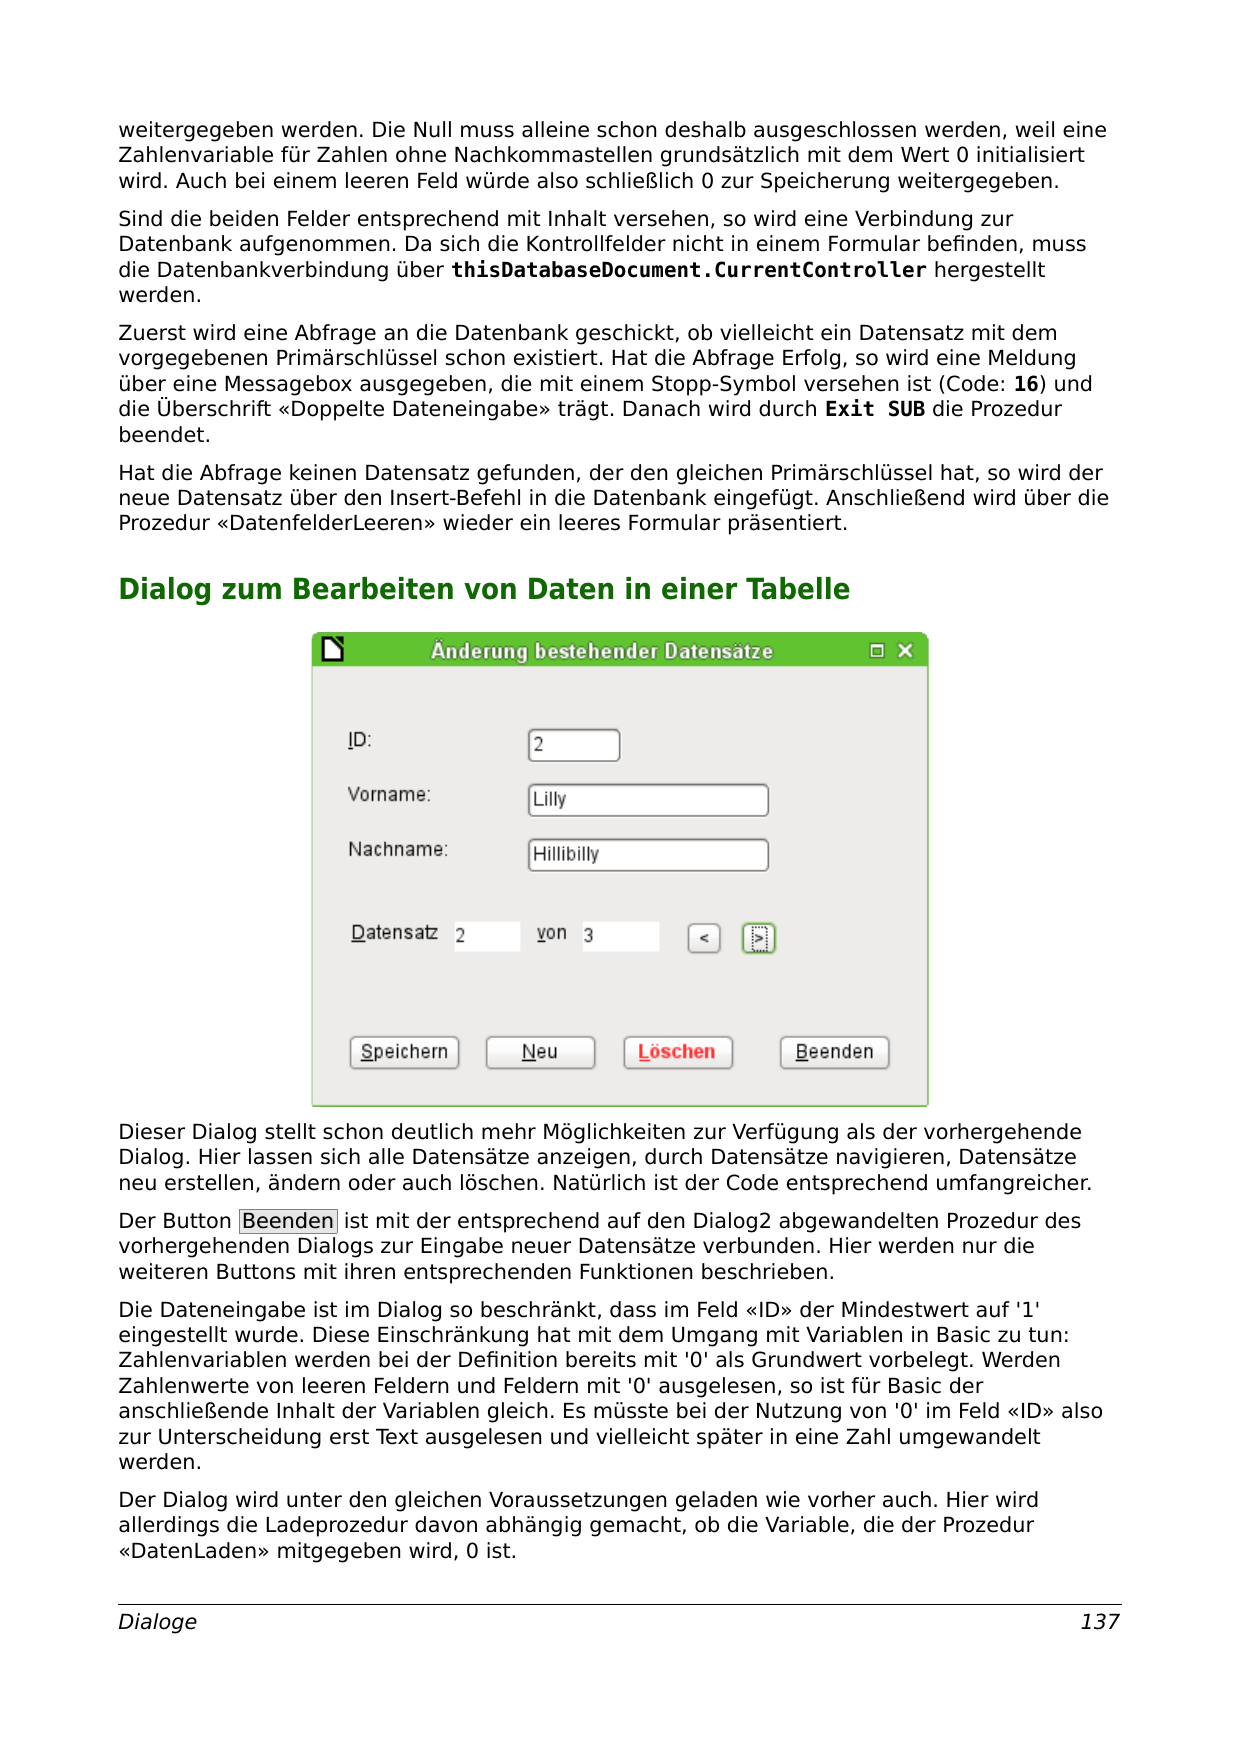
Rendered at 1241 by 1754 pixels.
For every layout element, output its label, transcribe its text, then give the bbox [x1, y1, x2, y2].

text Der Button Beenden ist mit der entsprechend auf den Dialog2 abgewandelten Prozedur des vorhergehenden Dialogs zur Eingabe neuer Datensätze verbunden. Hier werden nur die weiteren Buttons mit ihren entsprechenden Funktionen beschrieben. [118, 1209, 1122, 1284]
text Sind die beiden Felder entsprechend mit Inhalt versehen, so wird eine Verbindung zur Datenbank aufgenommen. Da sich die Kontrollfelder nicht in einem Formular befinden, muss die Datenbankverbindung über thisDatabaseDocument.CurrentController hergestellt werden. [118, 207, 1122, 307]
text Die Dateneingabe ist im Dialog so beschränkt, dass im Feld «ID» der Mindestwert auf '1' eingestellt wurde. Diese Einschränkung hat mit dem Umgang mit Variablen in Basic zu tun: Zahlenvariablen werden bei der Definition bereits mit '0' als Grundwert vorbelegt. Werden Zahlenwerte von leeren Feldern und Feldern mit '0' ausgelesen, so ist für Basic der anschließende Inhalt der Variablen gleich. Es müsste bei der Nutzung von '0' im Feld «ID» also zur Unterscheidung erst Text ausgelesen und vielleicht später in eine Zahl umgewandelt werden. [118, 1298, 1122, 1474]
picture [311, 632, 929, 1107]
text weitergegeben werden. Die Null muss alleine schon deshalb ausgeschlossen werden, weil eine Zahlenvariable für Zahlen ohne Nachkommastellen grundsätzlich mit dem Wert 0 initialisiert wird. Auch bei einem leeren Feld würde also schließlich 0 zur Speicherung weitergegeben. [118, 118, 1122, 193]
text Der Dialog wird unter den gleichen Voraussetzungen geladen wie vorher auch. Hier wird allerdings die Ladeprozedur davon abhängig gemacht, ob die Variable, die der Prozedur «DatenLaden» mitgegeben wird, 0 ist. [118, 1488, 1122, 1563]
text Zuerst wird eine Abfrage an die Datenbank geschickt, ob vielleicht ein Datensatz mit dem vorgegebenen Primärschlüssel schon existiert. Hat die Abfrage Erfolg, so wird eine Meldung über eine Messagebox ausgegeben, die mit einem Stopp-Symbol versehen ist (Code: 16) und die Überschrift «Doppelte Dateneingabe» trägt. Danach wird durch Exit SUB die Prozedur beendet. [118, 321, 1122, 447]
text Dieser Dialog stellt schon deutlich mehr Möglichkeiten zur Verfügung als der vorhergehende Dialog. Hier lassen sich alle Datensätze anzeigen, durch Datensätze navigieren, Datensätze neu erstellen, ändern oder auch löschen. Natürlich ist der Code entsprechend umfangreicher. [118, 1120, 1122, 1195]
text Hat die Abfrage keinen Datensatz gefunden, der den gleichen Primärschlüssel hat, so wird der neue Datensatz über den Insert-Befehl in die Datenbank eingefügt. Anschließend wird über die Prozedur «DatenfelderLeeren» wieder ein leeres Formular präsentiert. [118, 461, 1122, 536]
subtitle Dialog zum Bearbeiten von Daten in einer Tabelle [118, 572, 1122, 606]
